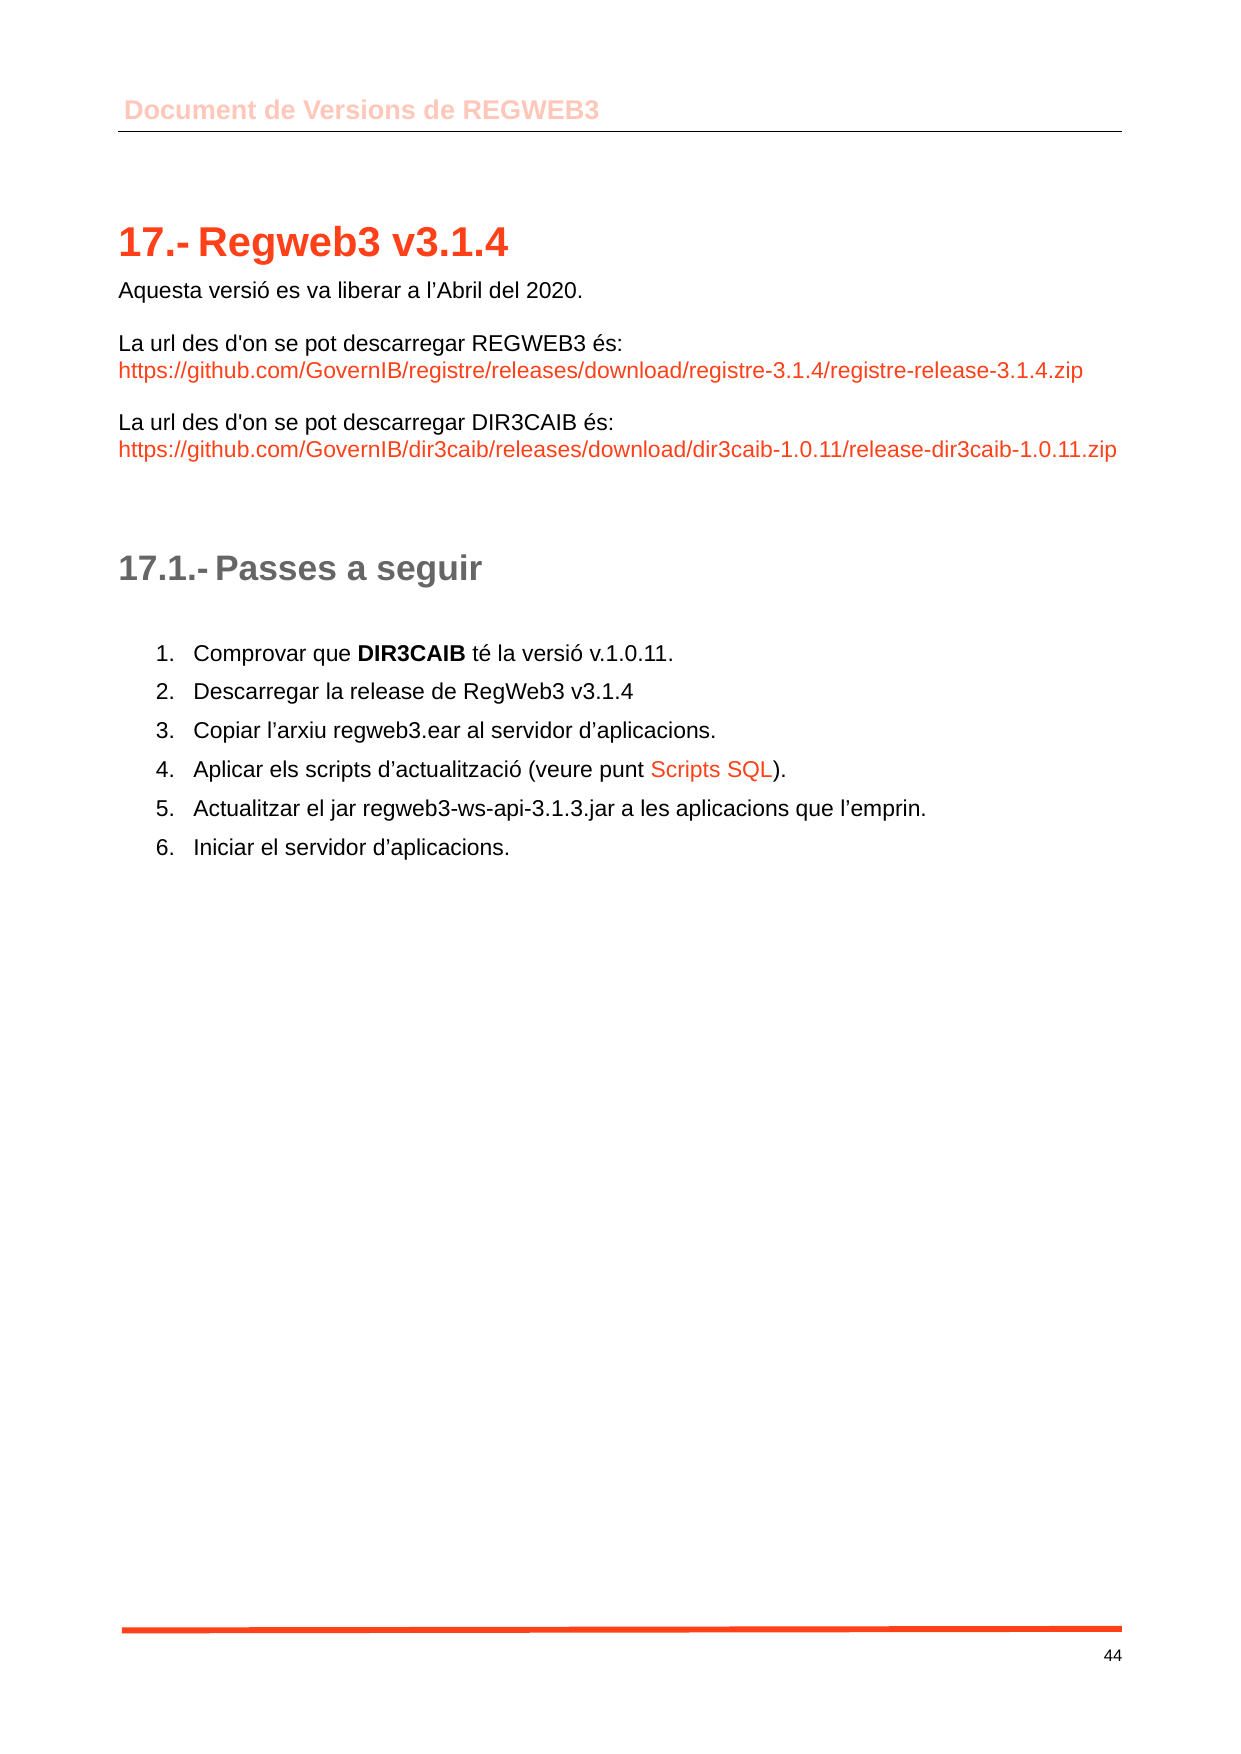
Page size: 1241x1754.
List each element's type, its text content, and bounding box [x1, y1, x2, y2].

text https://github.com/GovernIB/dir3caib/releases/download/dir3caib-1.0.11/release-dir3caib-1.0.11.zip [118, 436, 1122, 462]
text https://github.com/GovernIB/registre/releases/download/registre-3.1.4/registre-release-3.1.4.zip [118, 357, 1122, 383]
list Actualitzar el jar regweb3-ws-api-3.1.3.jar a les aplicacions que l’emprin. [156, 795, 1122, 821]
subtitle Passes a seguir [118, 547, 1122, 588]
text La url des d'on se pot descarregar REGWEB3 és: [118, 330, 1122, 357]
list Aplicar els scripts d’actualització (veure punt Scripts SQL). [156, 756, 1122, 782]
subtitle Regweb3 v3.1.4 [118, 217, 1122, 265]
list Iniciar el servidor d’aplicacions. [156, 834, 1122, 860]
list Comprovar que DIR3CAIB té la versió v.1.0.11. [156, 639, 1122, 666]
text La url des d'on se pot descarregar DIR3CAIB és: [118, 409, 1122, 436]
text Aquesta versió es va liberar a l’Abril del 2020. [118, 277, 1122, 304]
list Descarregar la release de RegWeb3 v3.1.4 [156, 678, 1122, 705]
list Copiar l’arxiu regweb3.ear al servidor d’aplicacions. [156, 717, 1122, 743]
